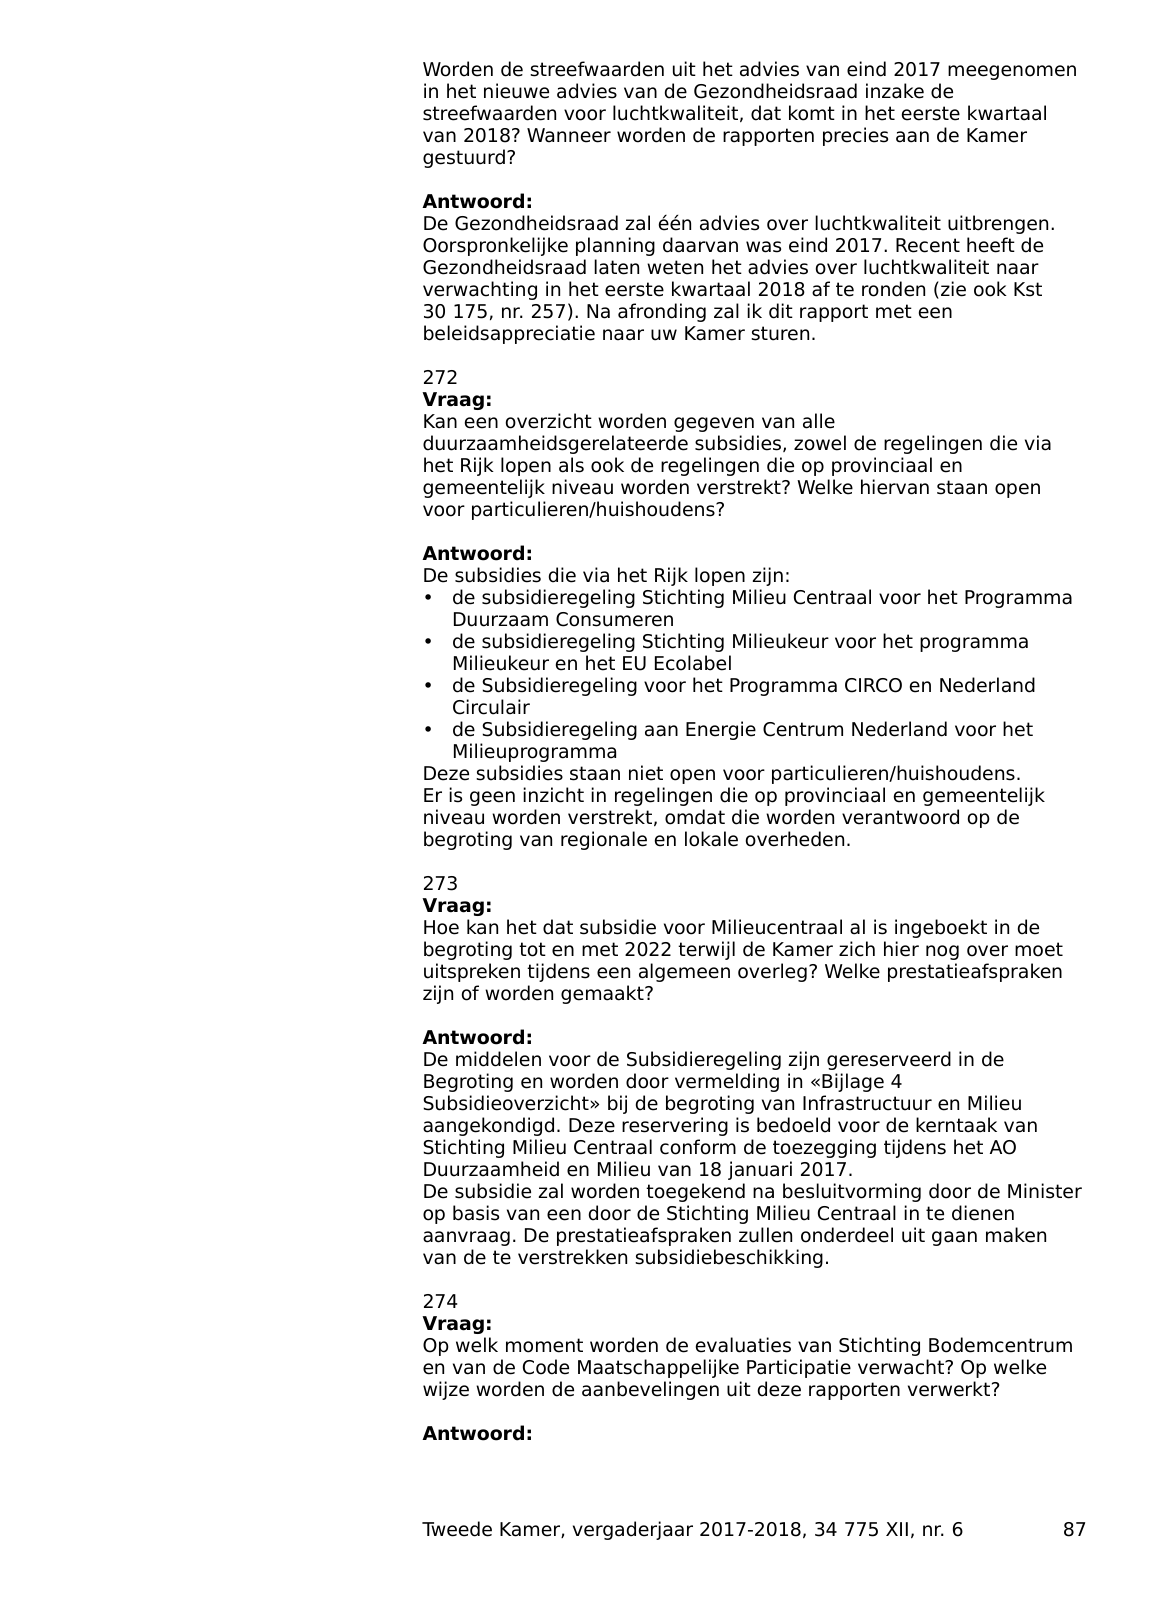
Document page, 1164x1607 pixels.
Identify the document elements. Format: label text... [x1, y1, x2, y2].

text De middelen voor de Subsidieregeling zijn gereserveerd in de Begroting en worden door vermelding in «Bijlage 4 Subsidieoverzicht» bij de begroting van Infrastructuur en Milieu aangekondigd. Deze reservering is bedoeld voor de kerntaak van Stichting Milieu Centraal conform de toezegging tijdens het AO Duurzaamheid en Milieu van 18 januari 2017. [422, 1049, 1087, 1181]
text 272 [422, 367, 1087, 389]
text Kan een overzicht worden gegeven van alle duurzaamheidsgerelateerde subsidies, zowel de regelingen die via het Rijk lopen als ook de regelingen die op provinciaal en gemeentelijk niveau worden verstrekt? Welke hiervan staan open voor particulieren/huishoudens? [422, 411, 1087, 521]
text Er is geen inzicht in regelingen die op provinciaal en gemeentelijk niveau worden verstrekt, omdat die worden verantwoord op de begroting van regionale en lokale overheden. [422, 785, 1087, 851]
text • de Subsidieregeling voor het Programma CIRCO en Nederland Circulair [422, 675, 1087, 719]
text Vraag: [422, 895, 1087, 917]
text De subsidies die via het Rijk lopen zijn: [422, 565, 1087, 587]
text Vraag: [422, 1313, 1087, 1335]
text • de subsidieregeling Stichting Milieukeur voor het programma Milieukeur en het EU Ecolabel [422, 631, 1087, 675]
text • de Subsidieregeling aan Energie Centrum Nederland voor het Milieuprogramma [422, 719, 1087, 763]
text Hoe kan het dat subsidie voor Milieucentraal al is ingeboekt in de begroting tot en met 2022 terwijl de Kamer zich hier nog over moet uitspreken tijdens een algemeen overleg? Welke prestatieafspraken zijn of worden gemaakt? [422, 917, 1087, 1005]
text De subsidie zal worden toegekend na besluitvorming door de Minister op basis van een door de Stichting Milieu Centraal in te dienen aanvraag. De prestatieafspraken zullen onderdeel uit gaan maken van de te verstrekken subsidiebeschikking. [422, 1181, 1087, 1269]
text De Gezondheidsraad zal één advies over luchtkwaliteit uitbrengen. Oorspronkelijke planning daarvan was eind 2017. Recent heeft de Gezondheidsraad laten weten het advies over luchtkwaliteit naar verwachting in het eerste kwartaal 2018 af te ronden (zie ook Kst 30 175, nr. 257). Na afronding zal ik dit rapport met een beleidsappreciatie naar uw Kamer sturen. [422, 213, 1087, 345]
text Worden de streefwaarden uit het advies van eind 2017 meegenomen in het nieuwe advies van de Gezondheidsraad inzake de streefwaarden voor luchtkwaliteit, dat komt in het eerste kwartaal van 2018? Wanneer worden de rapporten precies aan de Kamer gestuurd? [422, 59, 1087, 169]
text Antwoord: [422, 543, 1087, 565]
text Deze subsidies staan niet open voor particulieren/huishoudens. [422, 763, 1087, 785]
text 273 [422, 873, 1087, 895]
text Op welk moment worden de evaluaties van Stichting Bodemcentrum en van de Code Maatschappelijke Participatie verwacht? Op welke wijze worden de aanbevelingen uit deze rapporten verwerkt? [422, 1335, 1087, 1401]
text 274 [422, 1291, 1087, 1313]
text Vraag: [422, 389, 1087, 411]
text Antwoord: [422, 191, 1087, 213]
text Antwoord: [422, 1027, 1087, 1049]
text Antwoord: [422, 1423, 1087, 1445]
text • de subsidieregeling Stichting Milieu Centraal voor het Programma Duurzaam Consumeren [422, 587, 1087, 631]
